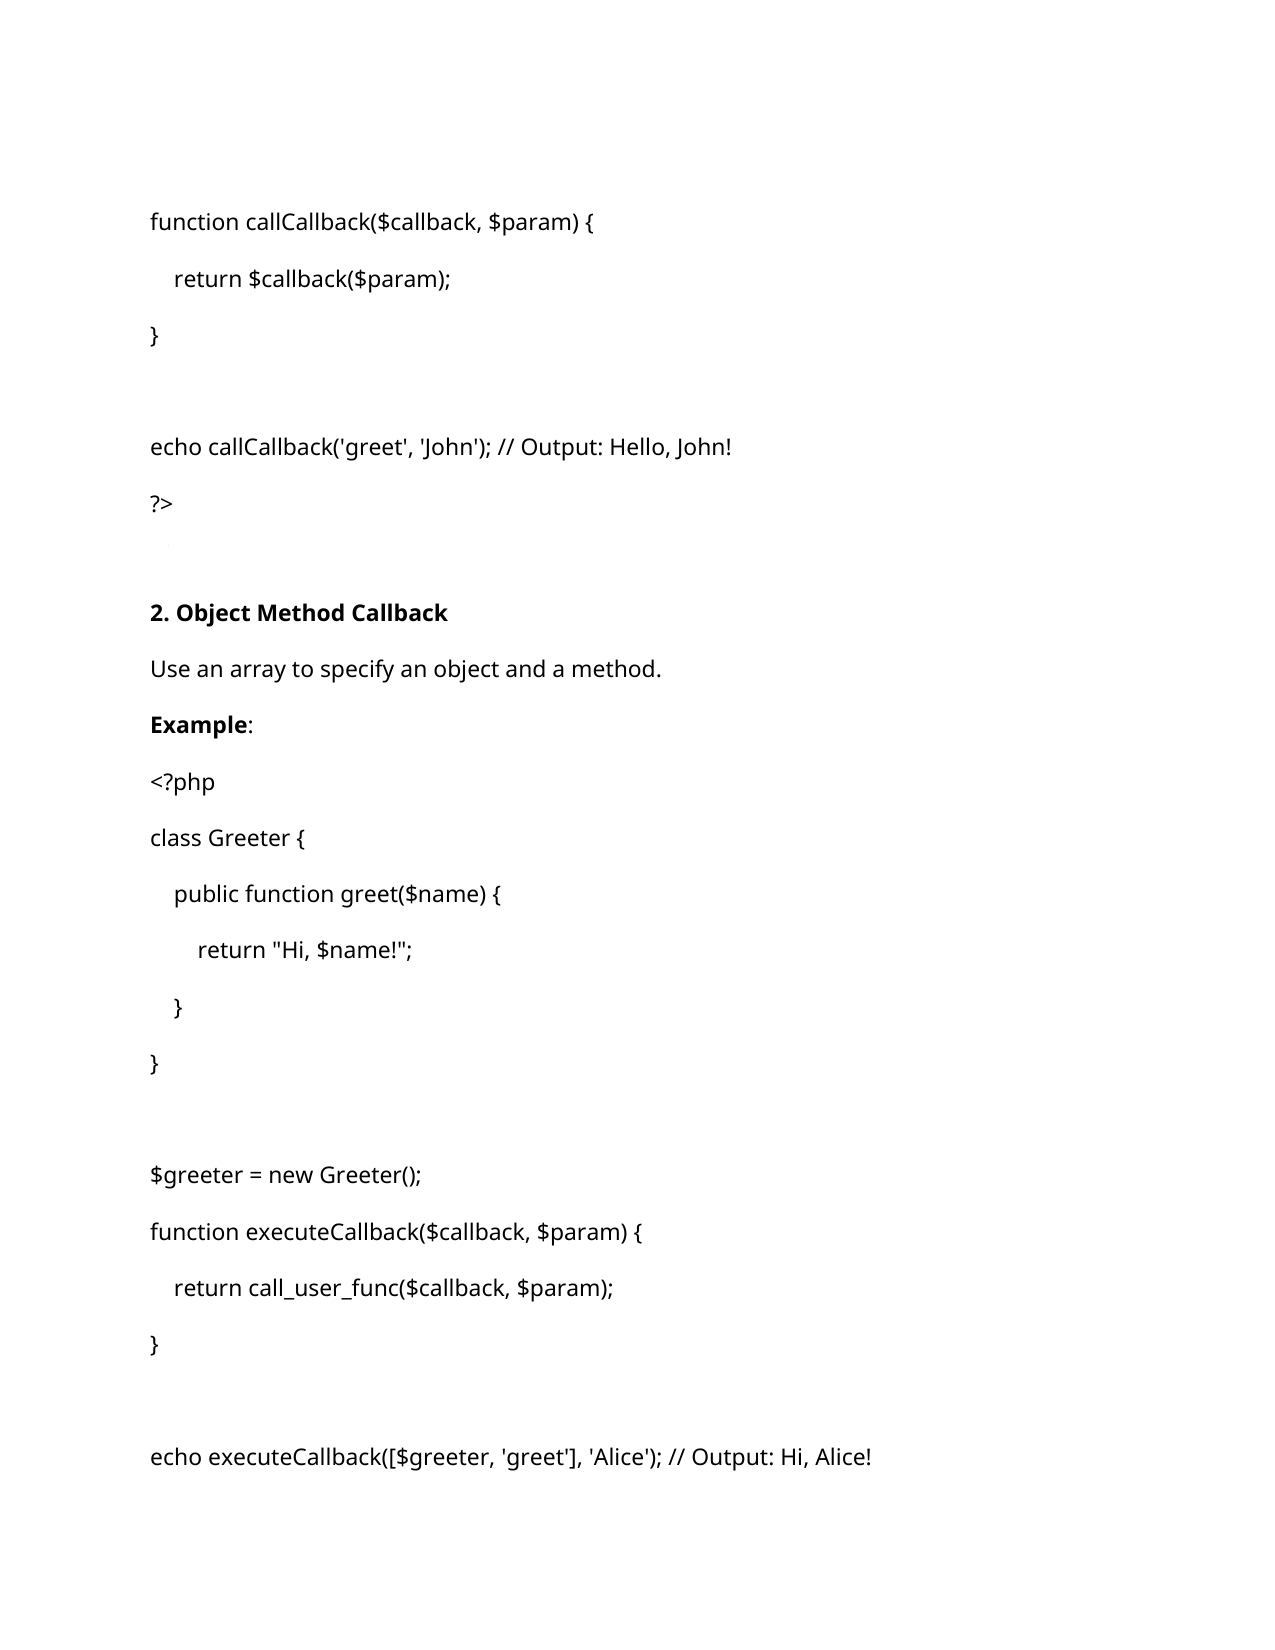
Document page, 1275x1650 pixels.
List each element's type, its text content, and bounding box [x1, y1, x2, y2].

text } [150, 1328, 1125, 1359]
text echo callCallback('greet', 'John'); // Output: Hello, John! [150, 431, 1125, 462]
text Example: [150, 709, 1125, 741]
text } [150, 991, 1125, 1022]
text function executeCallback($callback, $param) { [150, 1216, 1125, 1247]
subtitle 2. Object Method Callback [150, 597, 1125, 628]
text ?> [150, 487, 1125, 519]
text function callCallback($callback, $param) { [150, 206, 1125, 237]
text echo executeCallback([$greeter, 'greet'], 'Alice'); // Output: Hi, Alice! [150, 1441, 1125, 1472]
text class Greeter { [150, 822, 1125, 853]
text } [150, 319, 1125, 350]
text return call_user_func($callback, $param); [150, 1272, 1125, 1303]
text $greeter = new Greeter(); [150, 1159, 1125, 1191]
text return $callback($param); [150, 262, 1125, 294]
text <?php [150, 766, 1125, 797]
text public function greet($name) { [150, 878, 1125, 909]
text Use an array to specify an object and a method. [150, 653, 1125, 684]
text } [150, 1047, 1125, 1078]
text return "Hi, $name!"; [150, 934, 1125, 966]
